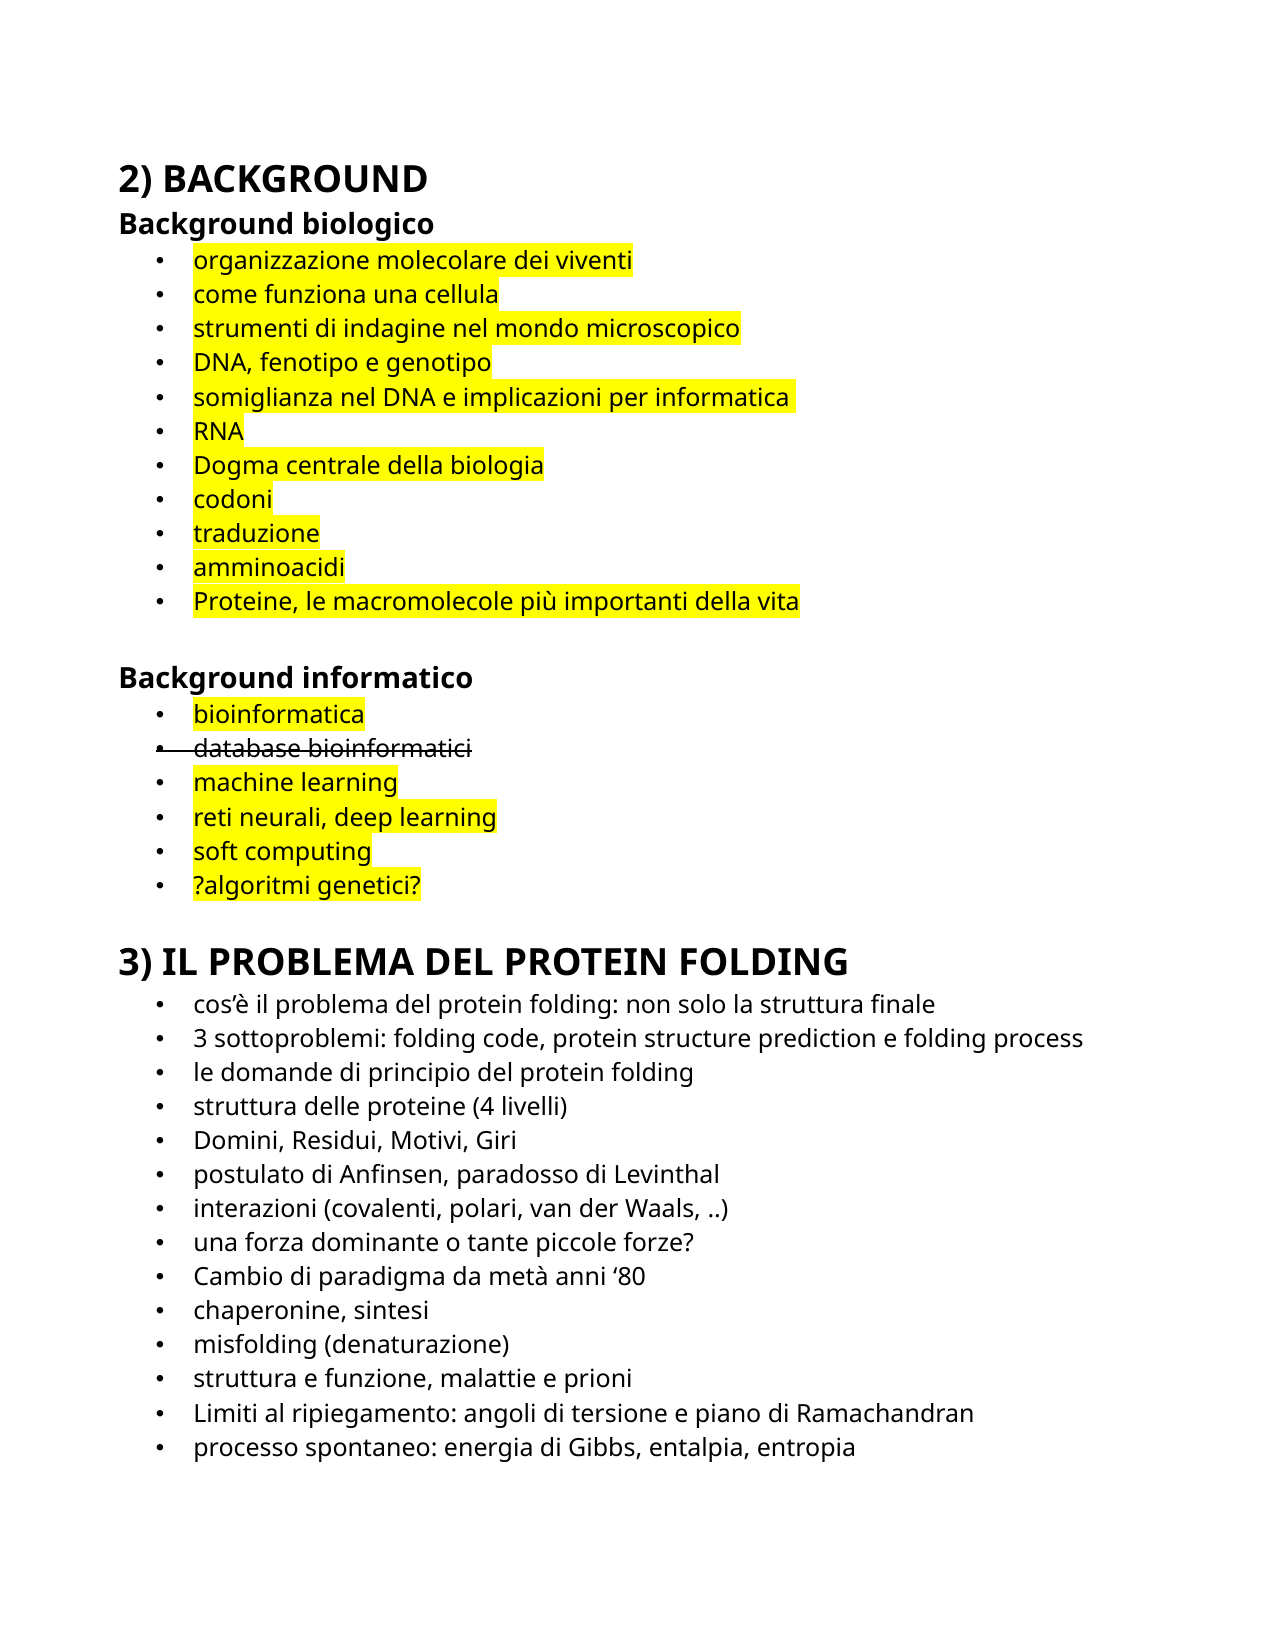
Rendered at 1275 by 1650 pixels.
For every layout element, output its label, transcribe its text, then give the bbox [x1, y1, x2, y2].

list una forza dominante o tante piccole forze? [156, 1225, 1157, 1259]
list soft computing [156, 833, 1157, 867]
text 2) BACKGROUND [118, 152, 1157, 203]
list machine learning [156, 765, 1157, 799]
list Limiti al ripiegamento: angoli di tersione e piano di Ramachandran [156, 1395, 1157, 1429]
list somiglianza nel DNA e implicazioni per informatica [156, 379, 1157, 413]
list organizzazione molecolare dei viventi [156, 243, 1157, 277]
list ?algoritmi genetici? [156, 867, 1157, 901]
list RNA [156, 413, 1157, 447]
text 3) IL PROBLEMA DEL PROTEIN FOLDING [118, 935, 1157, 986]
list reti neurali, deep learning [156, 799, 1157, 833]
list chaperonine, sintesi [156, 1293, 1157, 1327]
list misfolding (denaturazione) [156, 1327, 1157, 1361]
list le domande di principio del protein folding [156, 1054, 1157, 1089]
list DNA, fenotipo e genotipo [156, 345, 1157, 379]
list amminoacidi [156, 549, 1157, 583]
list database bioinformatici [156, 731, 1157, 765]
list struttura e funzione, malattie e prioni [156, 1361, 1157, 1395]
list come funziona una cellula [156, 277, 1157, 311]
list strumenti di indagine nel mondo microscopico [156, 311, 1157, 345]
list Proteine, le macromolecole più importanti della vita [156, 583, 1157, 618]
list 3 sottoproblemi: folding code, protein structure prediction e folding process [156, 1021, 1157, 1054]
list processo spontaneo: energia di Gibbs, entalpia, entropia [156, 1429, 1157, 1463]
list struttura delle proteine (4 livelli) [156, 1089, 1157, 1123]
list Domini, Residui, Motivi, Giri [156, 1123, 1157, 1157]
text Background informatico [118, 657, 1157, 697]
list codoni [156, 481, 1157, 515]
text Background biologico [118, 203, 1157, 243]
list interazioni (covalenti, polari, van der Waals, ..) [156, 1191, 1157, 1225]
list Cambio di paradigma da metà anni ‘80 [156, 1259, 1157, 1293]
list bioinformatica [156, 697, 1157, 731]
list postulato di Anfinsen, paradosso di Levinthal [156, 1157, 1157, 1191]
list traduzione [156, 515, 1157, 549]
list Dogma centrale della biologia [156, 447, 1157, 481]
list cos’è il problema del protein folding: non solo la struttura finale [156, 986, 1157, 1021]
